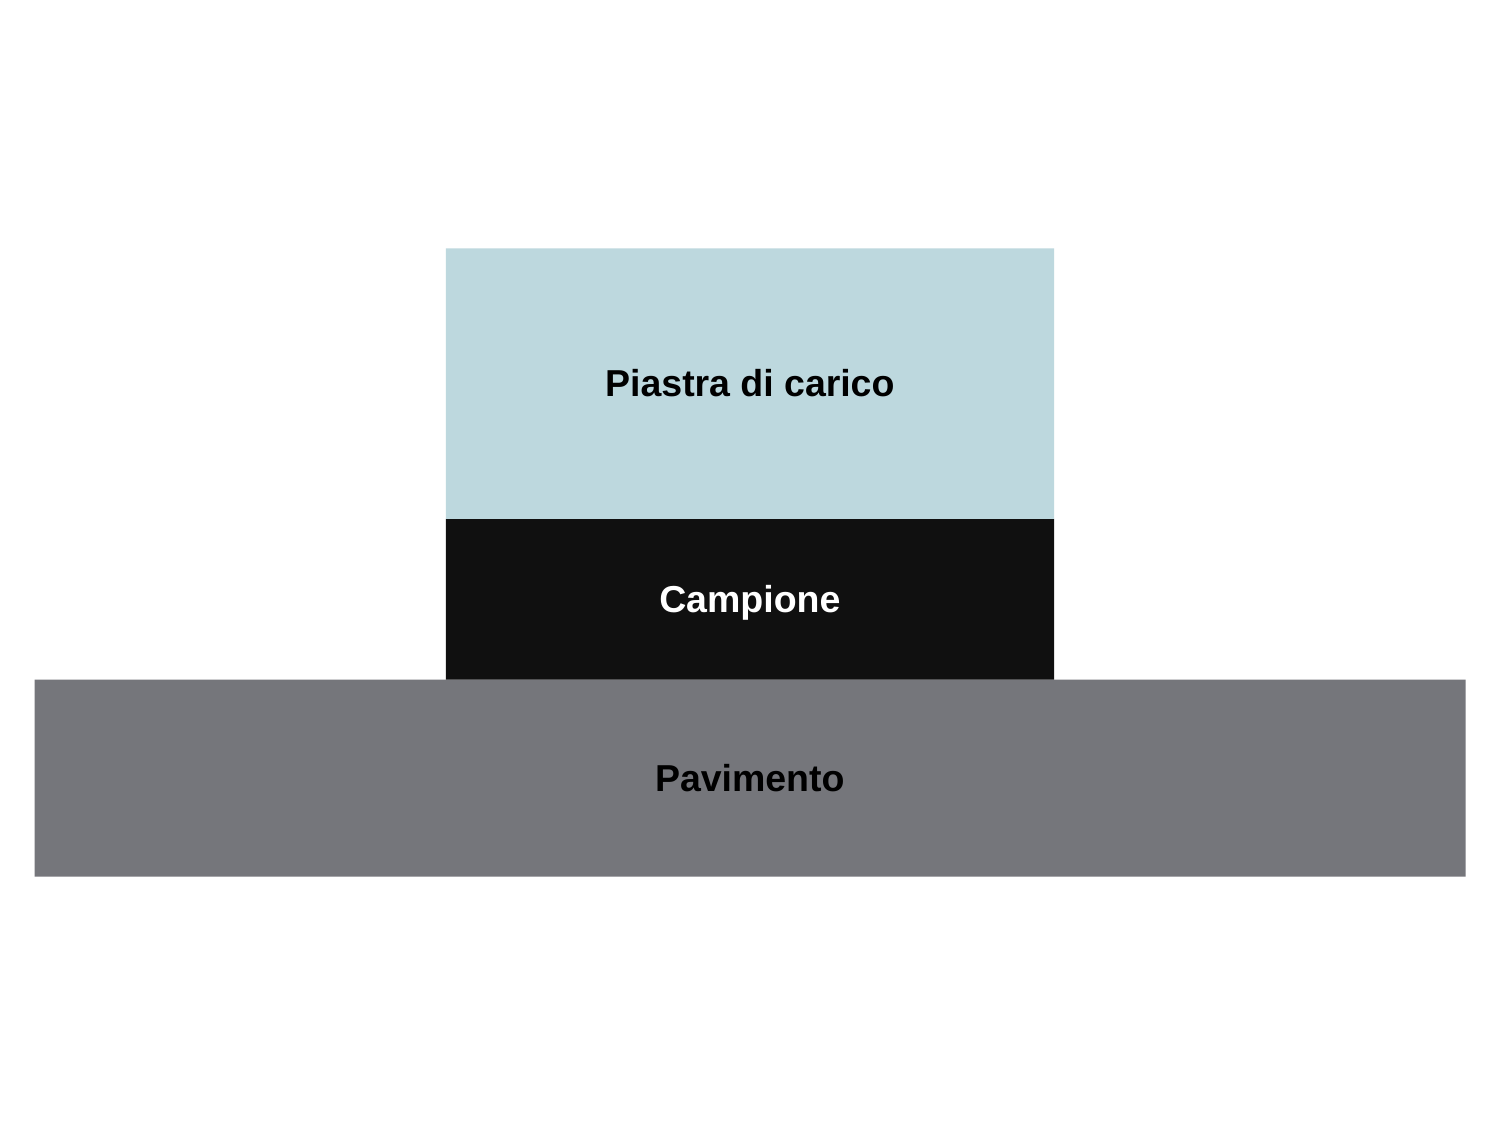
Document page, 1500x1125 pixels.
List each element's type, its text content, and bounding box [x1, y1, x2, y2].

text_box Campione [445, 519, 1055, 680]
text_box Pavimento [34, 679, 1466, 877]
text_box Piastra di carico [445, 248, 1055, 519]
